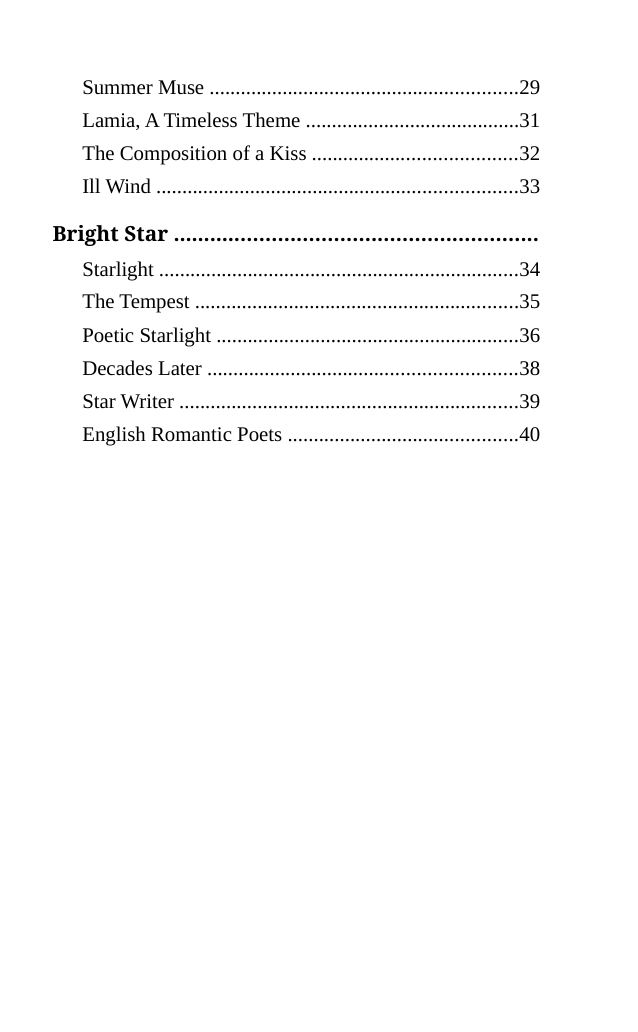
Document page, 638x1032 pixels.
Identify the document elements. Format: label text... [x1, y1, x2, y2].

text Ill Wind 33 [82, 174, 540, 198]
text The Composition of a Kiss 32 [82, 141, 540, 165]
text Starlight 34 [82, 256, 540, 281]
text Lamia, A Timeless Theme 31 [82, 108, 540, 132]
text Summer Muse 29 [82, 75, 540, 99]
text Bright Star [52, 219, 540, 247]
text The Tempest 35 [82, 289, 540, 313]
text English Romantic Poets 40 [82, 422, 540, 446]
text Star Writer 39 [82, 388, 540, 413]
text Poetic Starlight 36 [82, 322, 540, 347]
text Decades Later 38 [82, 356, 540, 379]
